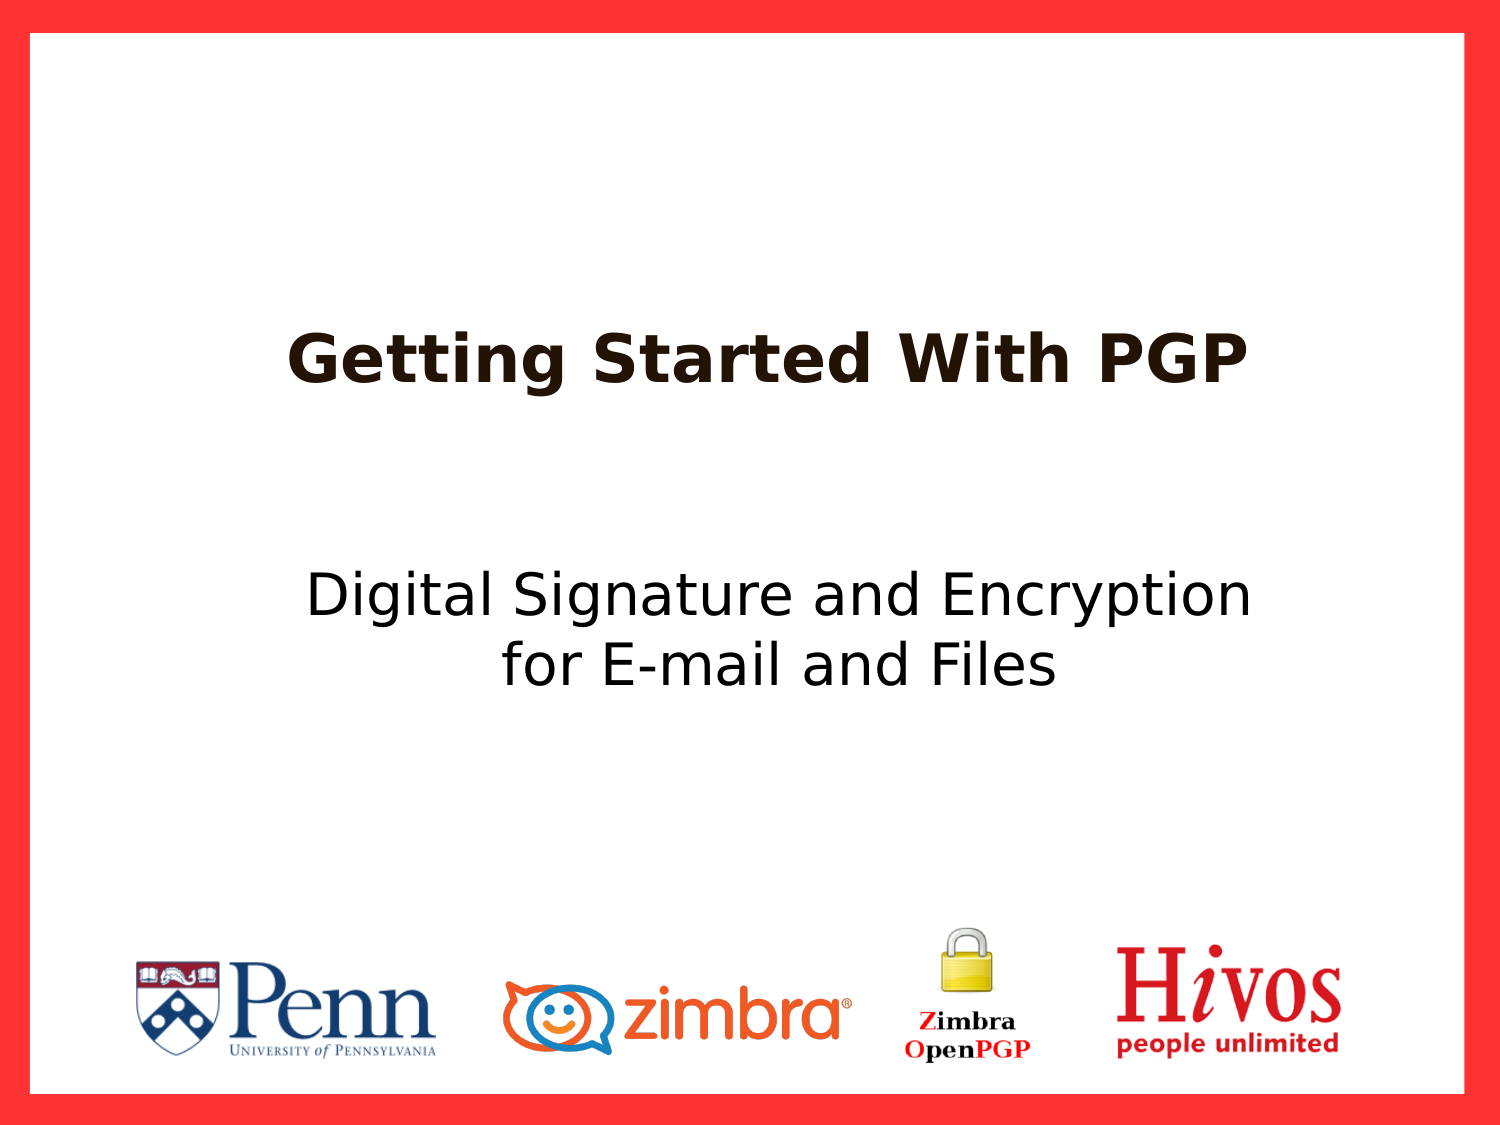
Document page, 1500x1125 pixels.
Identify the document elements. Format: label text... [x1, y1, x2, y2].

title Getting Started With PGP [134, 262, 1402, 450]
picture [884, 916, 1050, 1082]
subtitle Digital Signature and Encryption for E-mail and Files [254, 549, 1305, 841]
picture [1073, 933, 1384, 1073]
picture [135, 959, 436, 1059]
picture [488, 968, 867, 1068]
